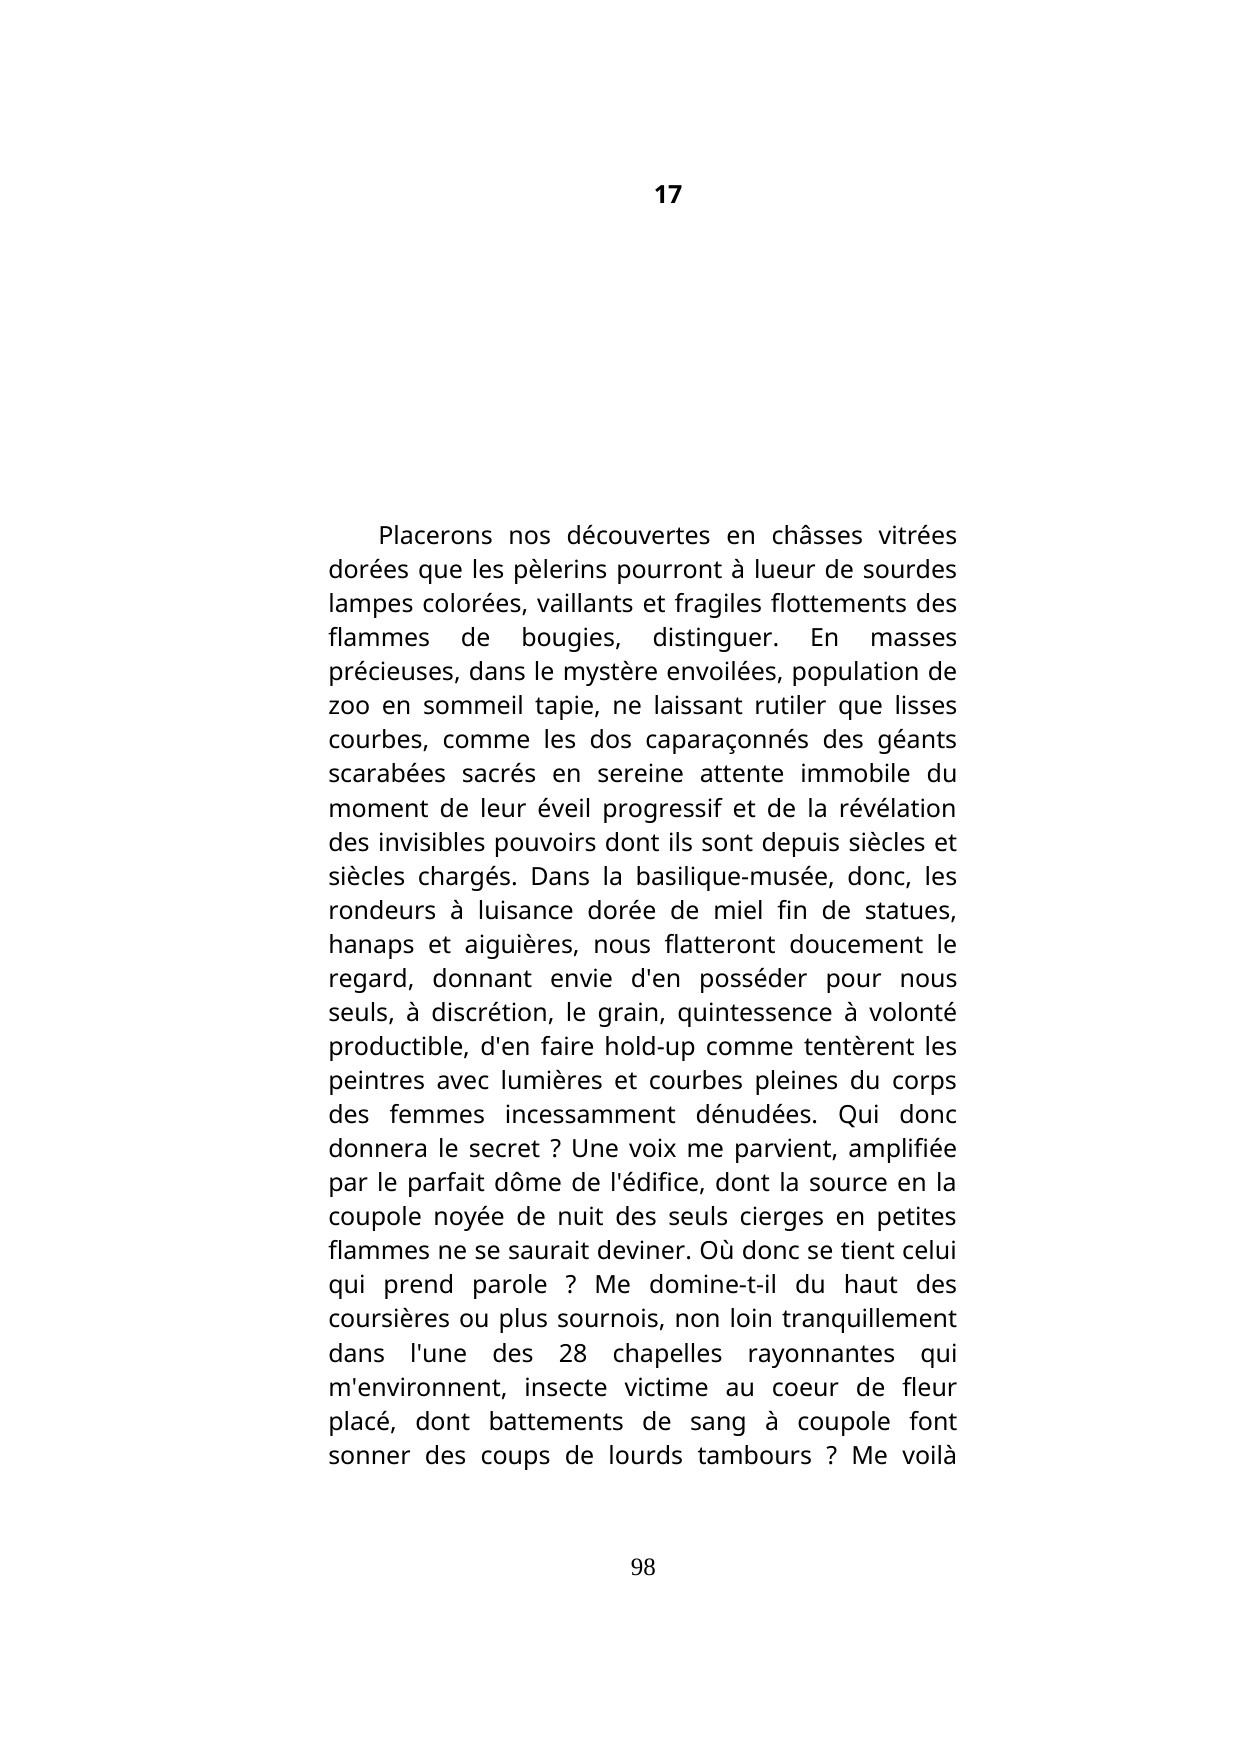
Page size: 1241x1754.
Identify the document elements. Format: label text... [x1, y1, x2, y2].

text Placerons nos découvertes en châsses vitrées dorées que les pèlerins pourront à lueur de sourdes lampes colorées, vaillants et fragiles flottements des flammes de bougies, distinguer. En masses précieuses, dans le mystère envoilées, population de zoo en sommeil tapie, ne laissant rutiler que lisses courbes, comme les dos caparaçonnés des géants scarabées sacrés en sereine attente immobile du moment de leur éveil progressif et de la révélation des invisibles pouvoirs dont ils sont depuis siècles et siècles chargés. Dans la basilique-musée, donc, les rondeurs à luisance dorée de miel fin de statues, hanaps et aiguières, nous flatteront doucement le regard, donnant envie d'en posséder pour nous seuls, à discrétion, le grain, quintessence à volonté productible, d'en faire hold-up comme tentèrent les peintres avec lumières et courbes pleines du corps des femmes incessamment dénudées. Qui donc donnera le secret ? Une voix me parvient, amplifiée par le parfait dôme de l'édifice, dont la source en la coupole noyée de nuit des seuls cierges en petites flammes ne se saurait deviner. Où donc se tient celui qui prend parole ? Me domine-t-il du haut des coursières ou plus sournois, non loin tranquillement dans l'une des 28 chapelles rayonnantes qui m'environnent, insecte victime au coeur de fleur placé, dont battements de sang à coupole font sonner des coups de lourds tambours ? Me voilà [328, 518, 958, 1471]
text 17 [328, 177, 958, 211]
